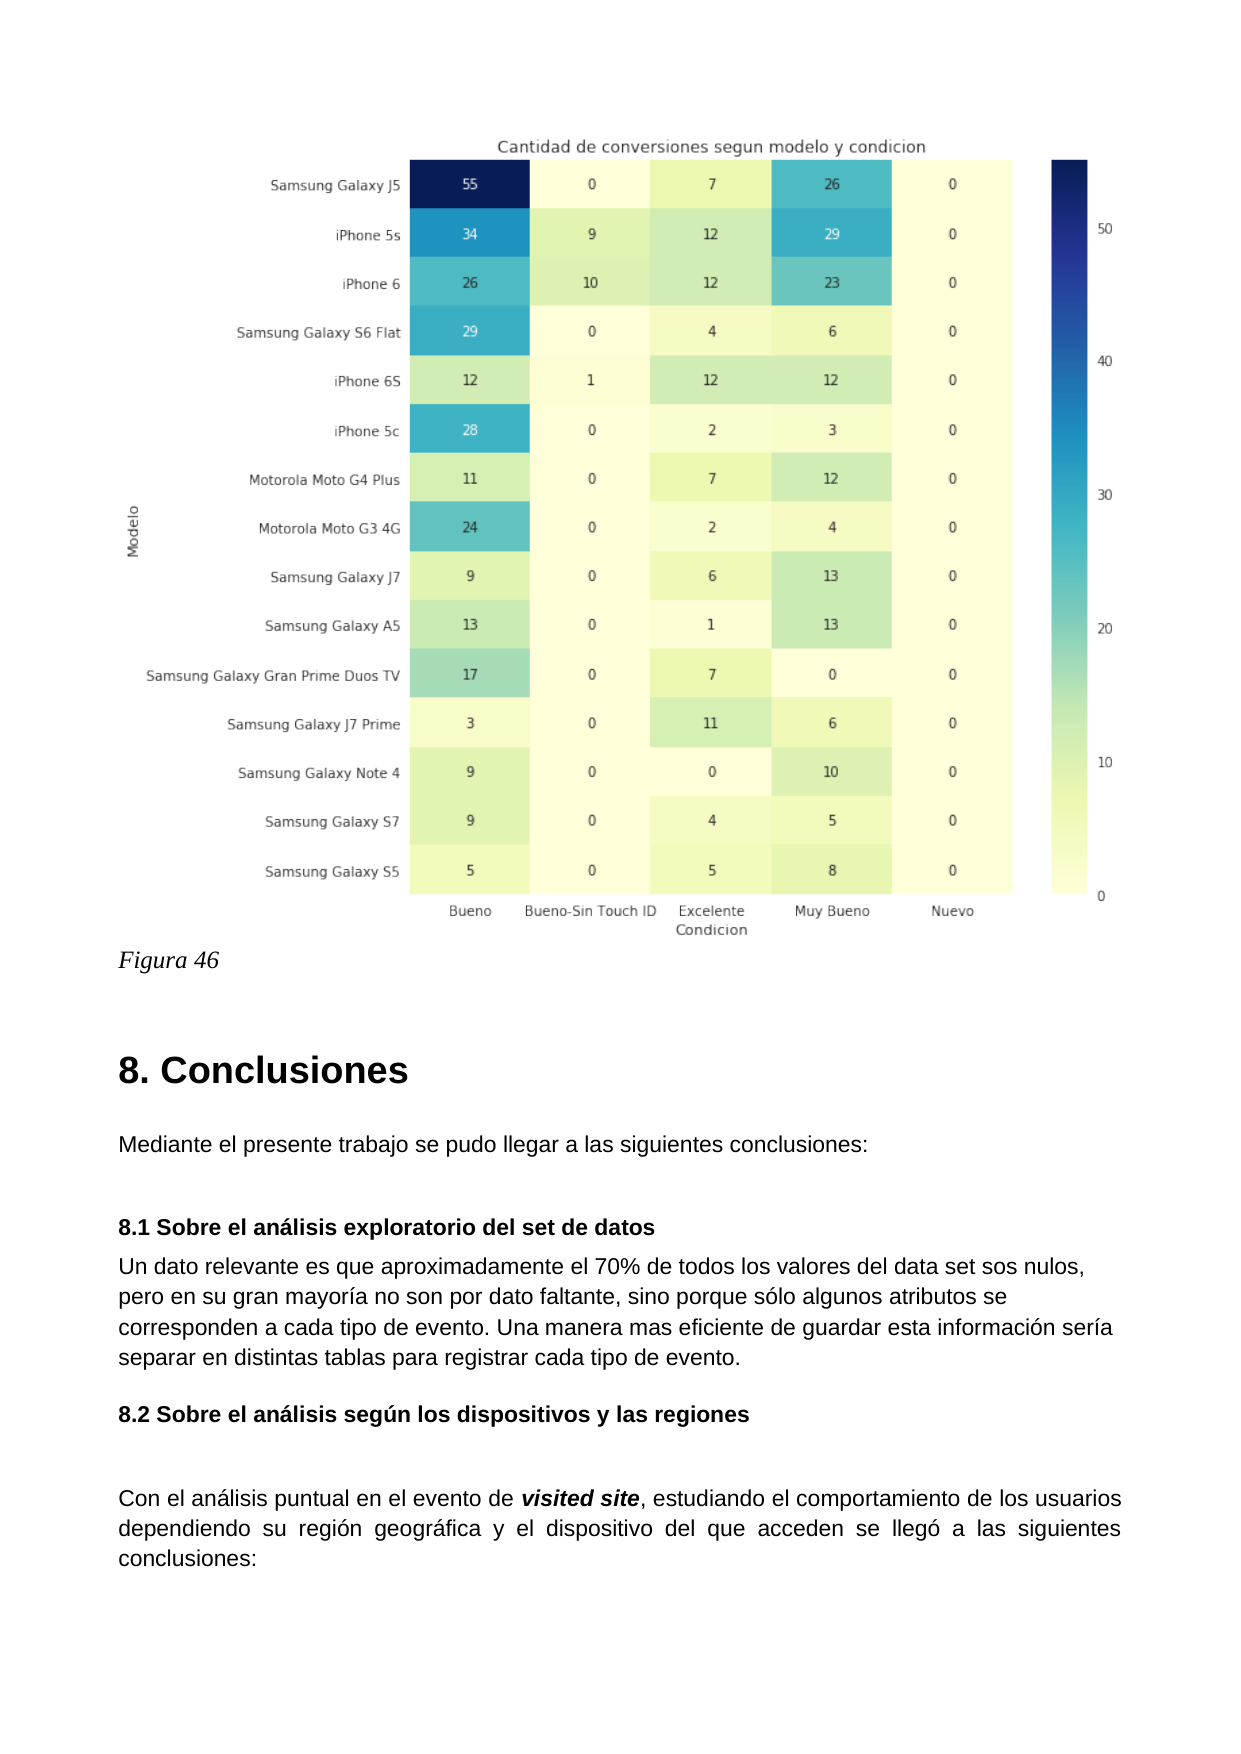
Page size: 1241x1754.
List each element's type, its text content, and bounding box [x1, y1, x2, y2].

text Figura 46 [118, 946, 1122, 974]
subtitle 8.1 Sobre el análisis exploratorio del set de datos [118, 1214, 1122, 1241]
text Un dato relevante es que aproximadamente el 70% de todos los valores del data set sos nulos, pero en su gran mayoría no son por dato faltante, sino porque sólo algunos atributos se corresponden a cada tipo de evento. Una manera mas eficiente de guardar esta información sería separar en distintas tablas para registrar cada tipo de evento. [118, 1253, 1122, 1370]
subtitle 8. Conclusiones [118, 1048, 1122, 1092]
text Con el análisis puntual en el evento de visited site, estudiando el comportamiento de los usuarios dependiendo su región geográfica y el dispositivo del que acceden se llegó a las siguientes conclusiones: [118, 1484, 1122, 1571]
picture [118, 130, 1123, 946]
text Mediante el presente trabajo se pudo llegar a las siguientes conclusiones: [118, 1131, 1122, 1157]
subtitle 8.2 Sobre el análisis según los dispositivos y las regiones [118, 1401, 1122, 1427]
